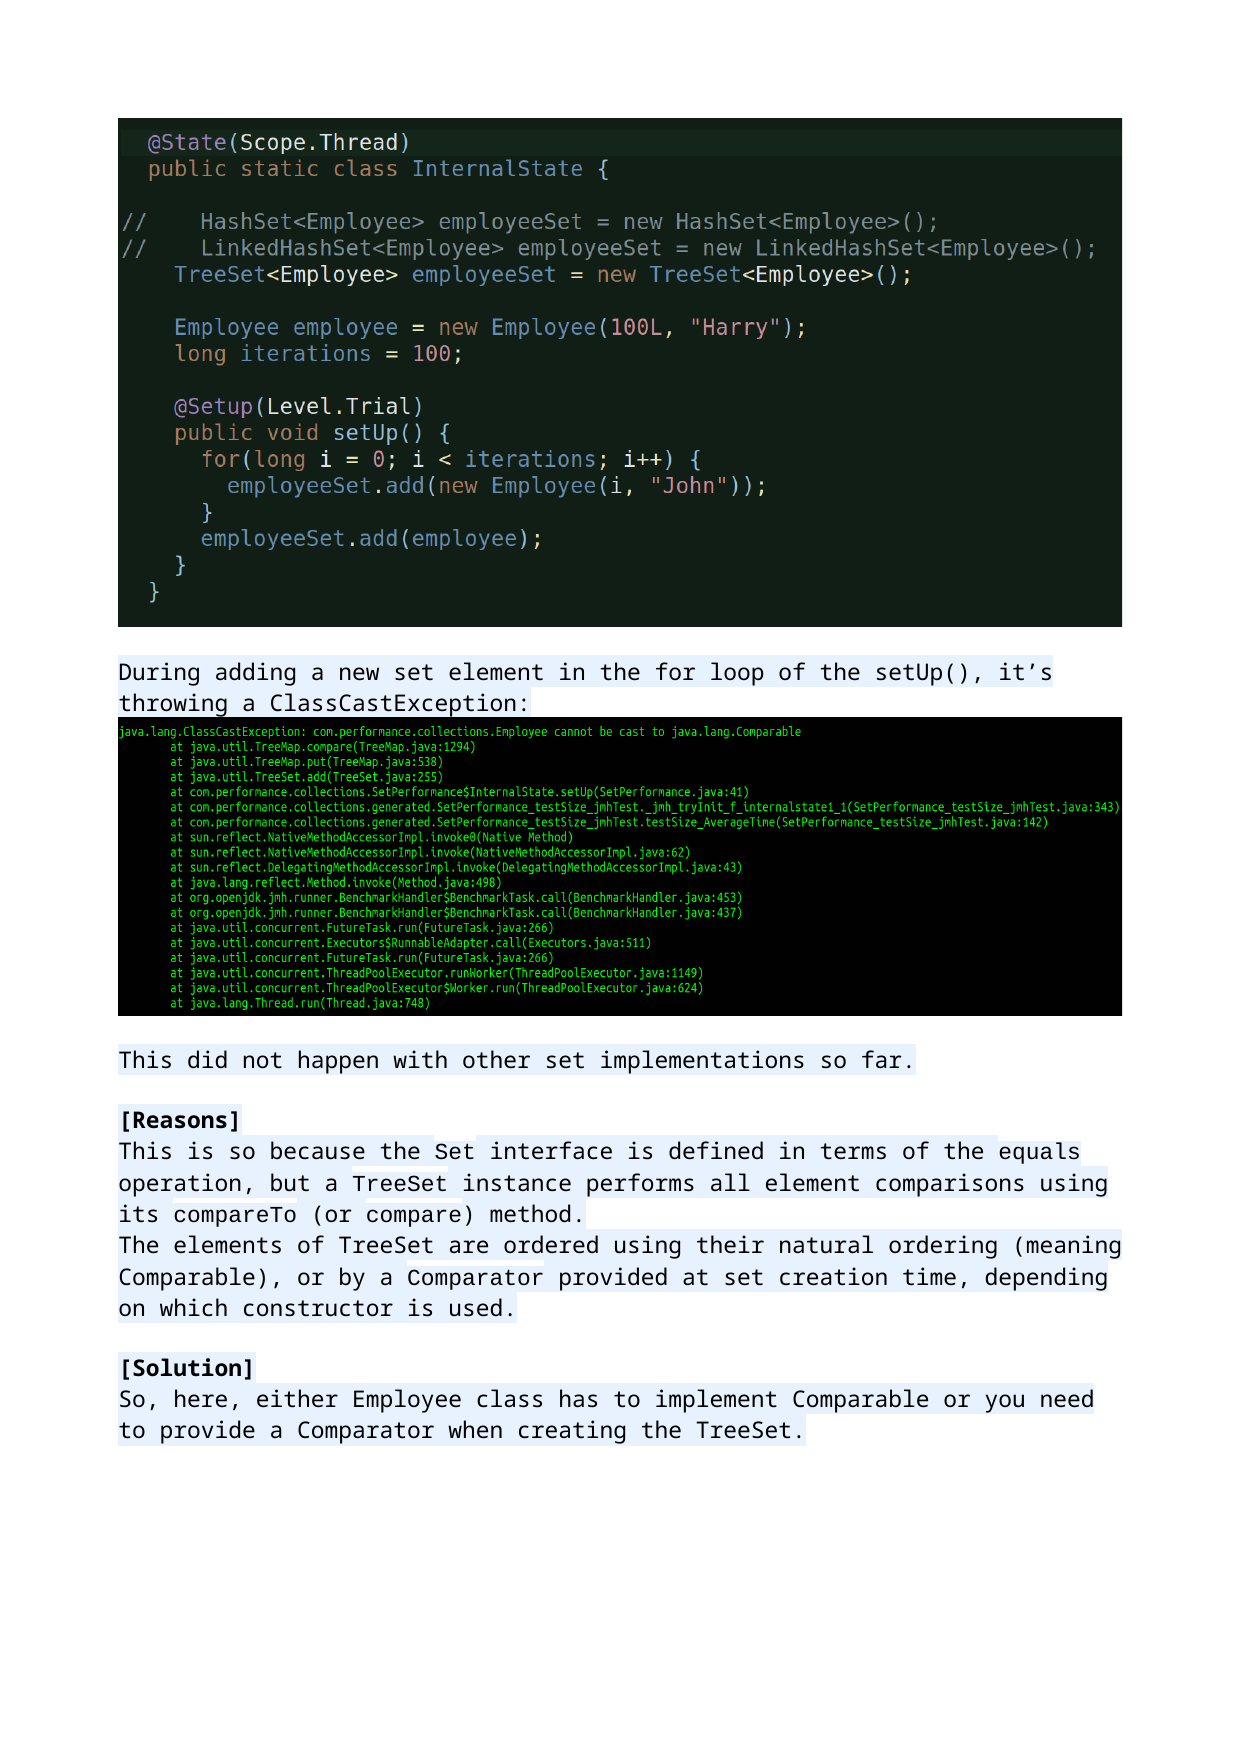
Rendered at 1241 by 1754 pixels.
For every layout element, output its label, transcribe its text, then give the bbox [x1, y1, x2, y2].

text During adding a new set element in the for loop of the setUp(), it’s throwing a ClassCastException: [118, 655, 1122, 717]
text This is so because the Set interface is defined in terms of the equals operation, but a TreeSet instance performs all element comparisons using its compareTo (or compare) method. [118, 1135, 1122, 1229]
text This did not happen with other set implementations so far. [118, 1044, 1122, 1075]
text [Solution] [118, 1352, 1122, 1383]
picture [118, 717, 1123, 1016]
picture [118, 118, 1123, 627]
text So, here, either Employee class has to implement Comparable or you need to provide a Comparator when creating the TreeSet. [118, 1383, 1122, 1446]
text [Reasons] [118, 1104, 1122, 1135]
text The elements of TreeSet are ordered using their natural ordering (meaning Comparable), or by a Comparator provided at set creation time, depending on which constructor is used. [118, 1229, 1122, 1323]
